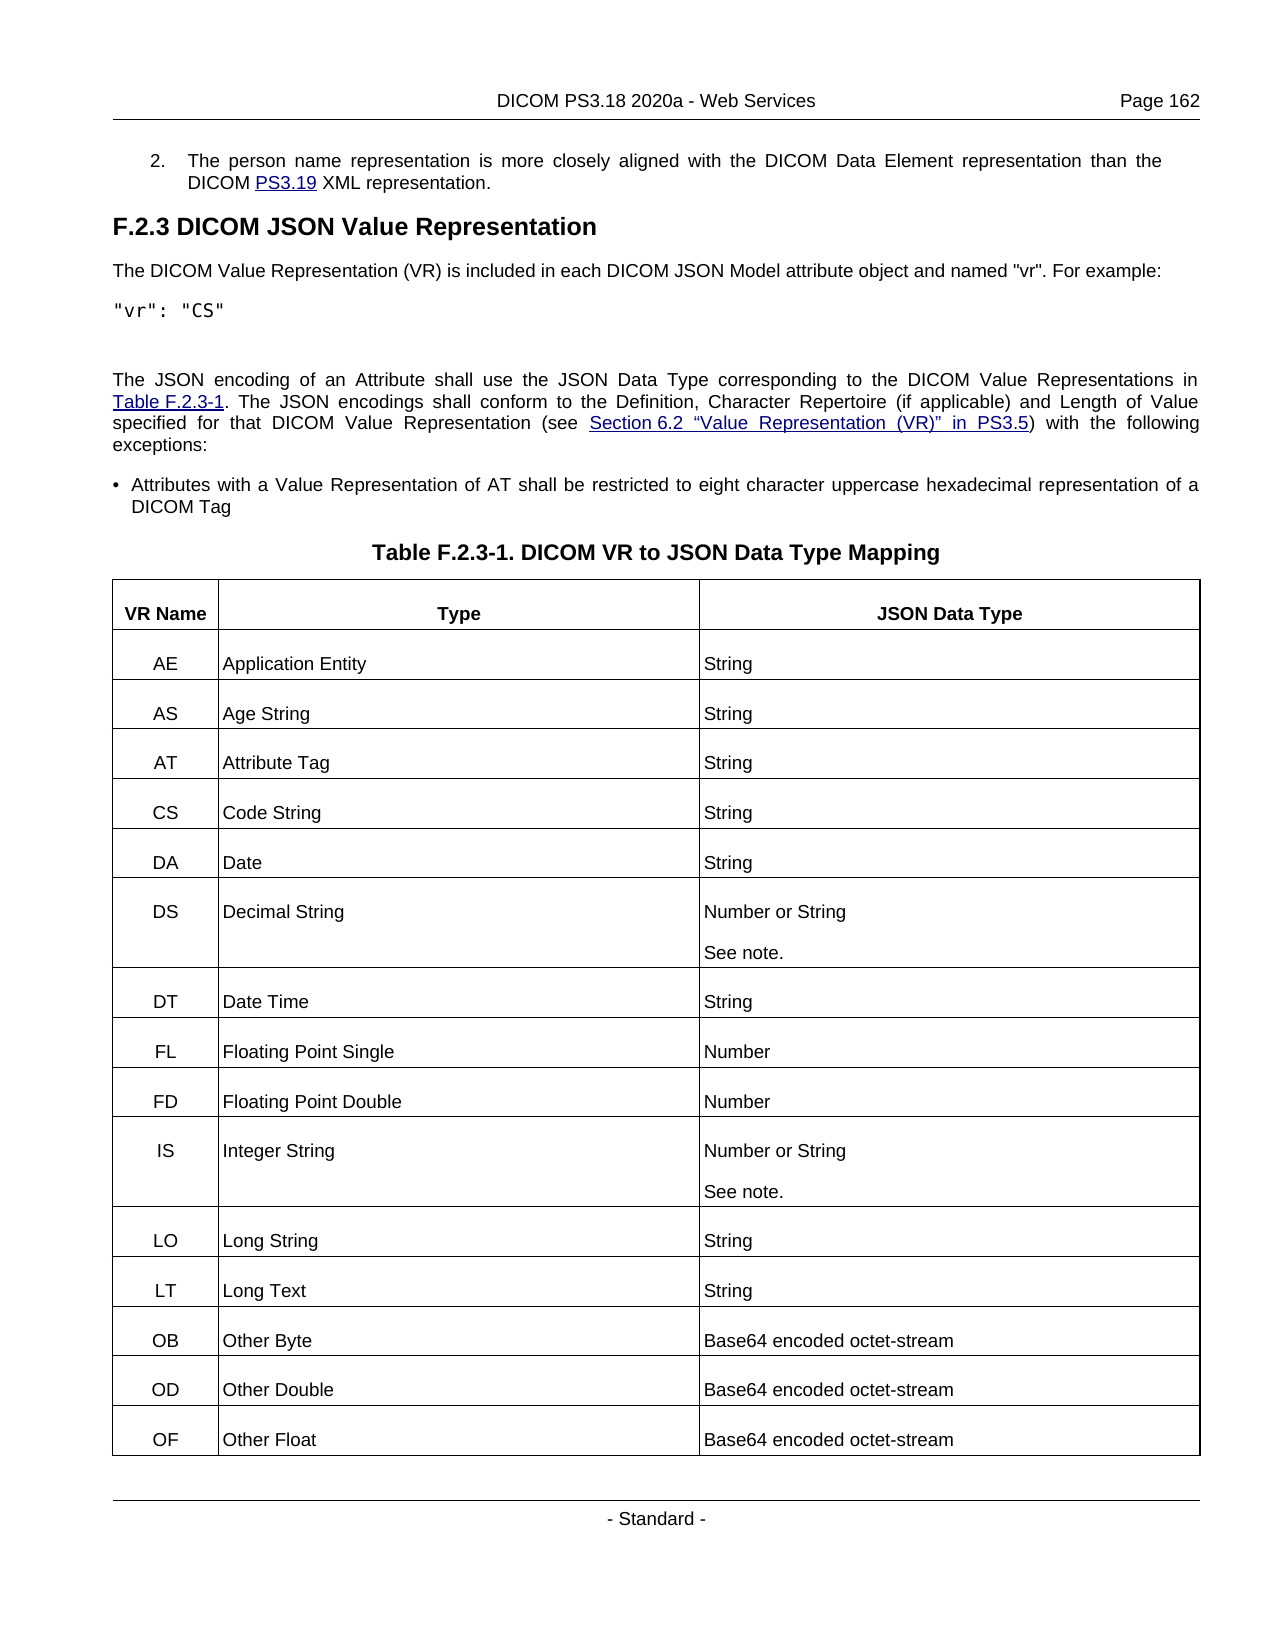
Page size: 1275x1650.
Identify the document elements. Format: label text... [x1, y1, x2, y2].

table_cell DT [113, 968, 218, 1017]
table_cell LT [113, 1257, 218, 1306]
table_cell Integer String [219, 1117, 699, 1206]
table_cell Long String [219, 1207, 699, 1256]
text The JSON encoding of an Attribute shall use the JSON Data Type corresponding to the DICOM Value Representations in Table F.2.3-1. The JSON encodings shall conform to the Definition, Character Repertoire (if applicable) and Length of Value specified for that DICOM Value Representation (see Section 6.2 “Value Representation (VR)” in PS3.5) with the following exceptions: [112, 369, 1200, 455]
table_header VR Name [113, 580, 218, 629]
text The DICOM Value Representation (VR) is included in each DICOM JSON Model attribute object and named "vr". For example: [112, 259, 1200, 281]
table_cell Date Time [219, 968, 699, 1017]
table_header JSON Data Type [700, 580, 1199, 629]
table_cell String [700, 779, 1199, 827]
table_cell String [700, 729, 1199, 778]
table_header Type [219, 580, 699, 629]
table_cell Number or String See note. [700, 1117, 1199, 1206]
table_cell Floating Point Double [219, 1068, 699, 1116]
table_cell LO [113, 1207, 218, 1256]
table_cell Other Float [219, 1406, 699, 1455]
table_cell Age String [219, 680, 699, 728]
table_cell CS [113, 779, 218, 827]
table_cell FD [113, 1068, 218, 1116]
text 2. The person name representation is more closely aligned with the DICOM Data Element representation than the DICOM PS3.19 XML representation. [150, 150, 1162, 193]
table_cell Other Double [219, 1356, 699, 1405]
table_cell Base64 encoded octet-stream [700, 1356, 1199, 1405]
table_cell Application Entity [219, 630, 699, 678]
table_cell String [700, 630, 1199, 678]
table_cell String [700, 1207, 1199, 1256]
table_cell Other Byte [219, 1307, 699, 1355]
table_cell Code String [219, 779, 699, 827]
table_cell DS [113, 878, 218, 967]
table_cell Number [700, 1018, 1199, 1067]
text F.2.3 DICOM JSON Value Representation [112, 212, 1200, 241]
table_cell AE [113, 630, 218, 678]
table_cell String [700, 680, 1199, 728]
table_cell Date [219, 829, 699, 877]
table_cell Decimal String [219, 878, 699, 967]
text • Attributes with a Value Representation of AT shall be restricted to eight character uppercase hexadecimal representation of a DICOM Tag [112, 474, 1200, 517]
table_cell AT [113, 729, 218, 778]
table_cell OF [113, 1406, 218, 1455]
table_cell Floating Point Single [219, 1018, 699, 1067]
table_cell FL [113, 1018, 218, 1067]
text Table F.2.3-1. DICOM VR to JSON Data Type Mapping [112, 540, 1200, 566]
table_cell OB [113, 1307, 218, 1355]
table_cell OD [113, 1356, 218, 1405]
table_cell IS [113, 1117, 218, 1206]
table_cell AS [113, 680, 218, 728]
table_cell Long Text [219, 1257, 699, 1306]
table_cell String [700, 829, 1199, 877]
table_cell String [700, 1257, 1199, 1306]
table_cell DA [113, 829, 218, 877]
table_cell Number [700, 1068, 1199, 1116]
table_cell Base64 encoded octet-stream [700, 1406, 1199, 1455]
table_cell Number or String See note. [700, 878, 1199, 967]
text "vr": "CS" [112, 300, 1200, 350]
table_cell String [700, 968, 1199, 1017]
table_cell Base64 encoded octet-stream [700, 1307, 1199, 1355]
table_cell Attribute Tag [219, 729, 699, 778]
